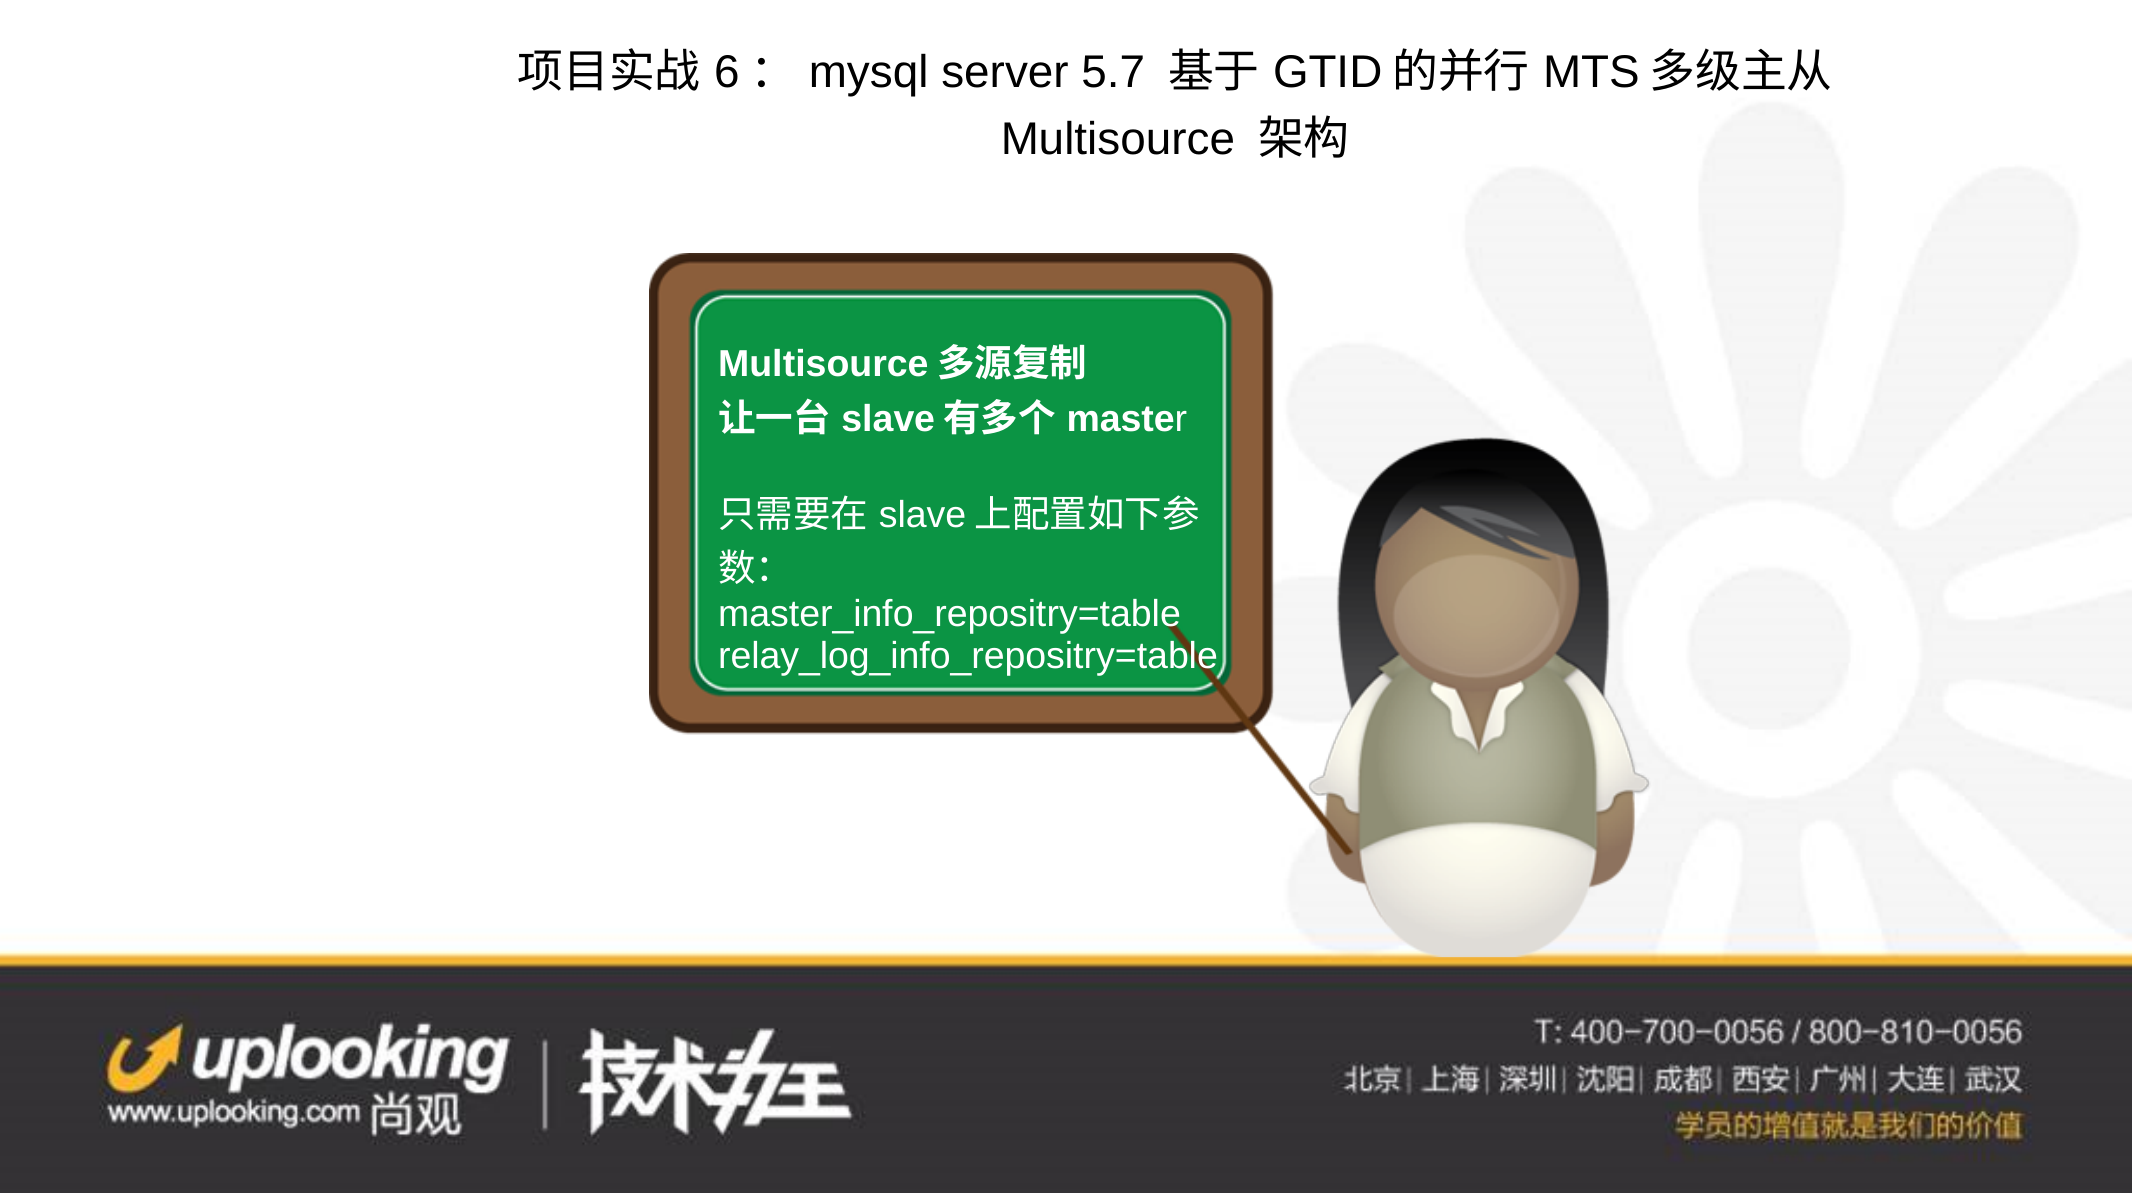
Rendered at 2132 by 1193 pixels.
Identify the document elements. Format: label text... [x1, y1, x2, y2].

title 项目实战6：mysql server 5.7 基于GTID的并行MTS多级主从 Multisource 架构 [449, 1, 1902, 201]
picture [0, 0, 2132, 1193]
text_box Multisource多源复制 让一台slave有多个master 只需要在slave上配置如下参数： master_info_repositry=table relay_log_info_repositry=table [703, 283, 1253, 740]
